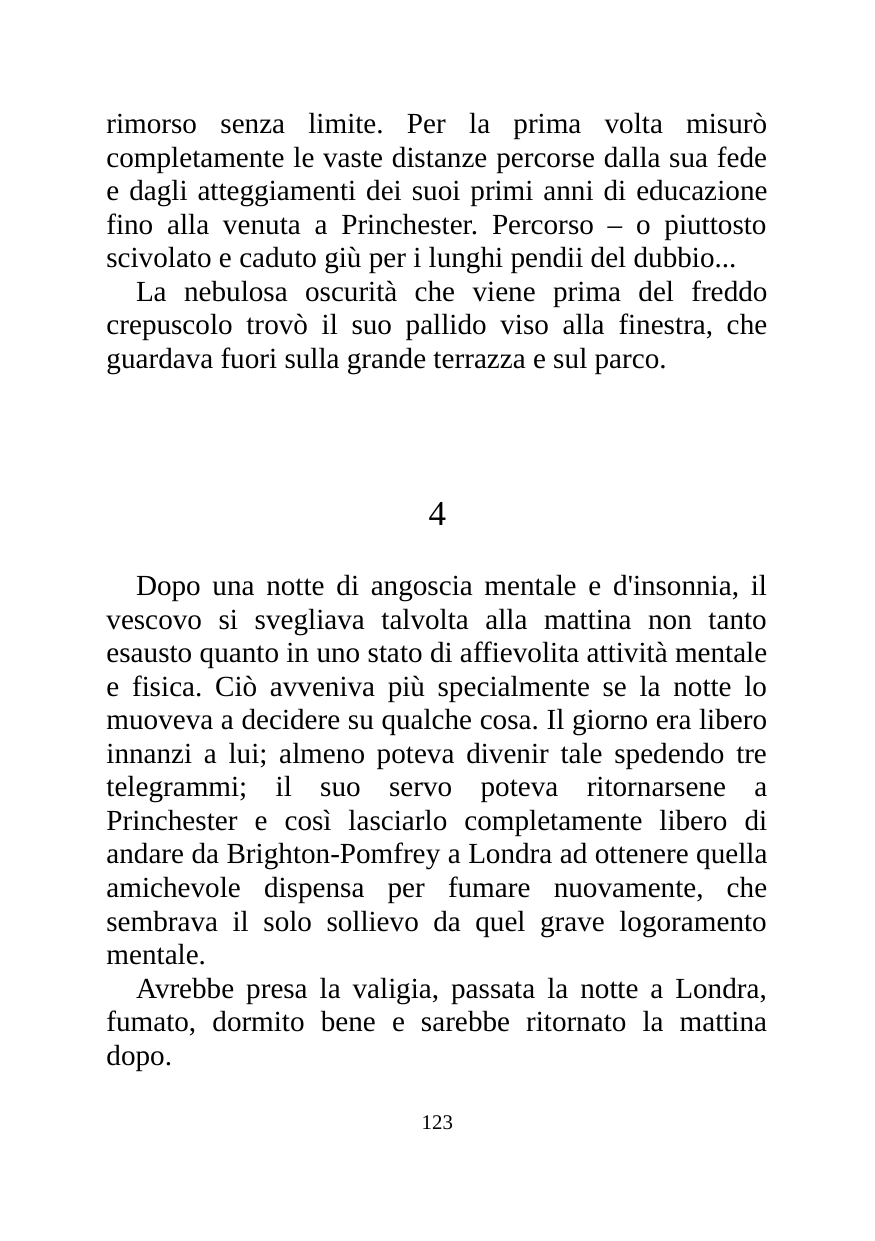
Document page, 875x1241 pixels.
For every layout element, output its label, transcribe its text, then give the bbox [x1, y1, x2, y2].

text rimorso senza limite. Per la prima volta misurò completamente le vaste distanze percorse dalla sua fede e dagli atteggiamenti dei suoi primi anni di educazione fino alla venuta a Princhester. Percorso – o piuttosto scivolato e caduto giù per i lunghi pendii del dubbio... [106, 106, 768, 274]
text Dopo una notte di angoscia mentale e d'insonnia, il vescovo si svegliava talvolta alla mattina non tanto esausto quanto in uno stato di affievolita attività mentale e fisica. Ciò avveniva più specialmente se la notte lo muoveva a decidere su qualche cosa. Il giorno era libero innanzi a lui; almeno poteva divenir tale spedendo tre telegrammi; il suo servo poteva ritornarsene a Princhester e così lasciarlo completamente libero di andare da Brighton-Pomfrey a Londra ad ottenere quella amichevole dispensa per fumare nuovamente, che sembrava il solo sollievo da quel grave logoramento mentale. [106, 568, 768, 971]
text Avrebbe presa la valigia, passata la notte a Londra, fumato, dormito bene e sarebbe ritornato la mattina dopo. [106, 971, 768, 1071]
subtitle 4 [106, 493, 768, 533]
text La nebulosa oscurità che viene prima del freddo crepuscolo trovò il suo pallido viso alla finestra, che guardava fuori sulla grande terrazza e sul parco. [106, 274, 768, 374]
